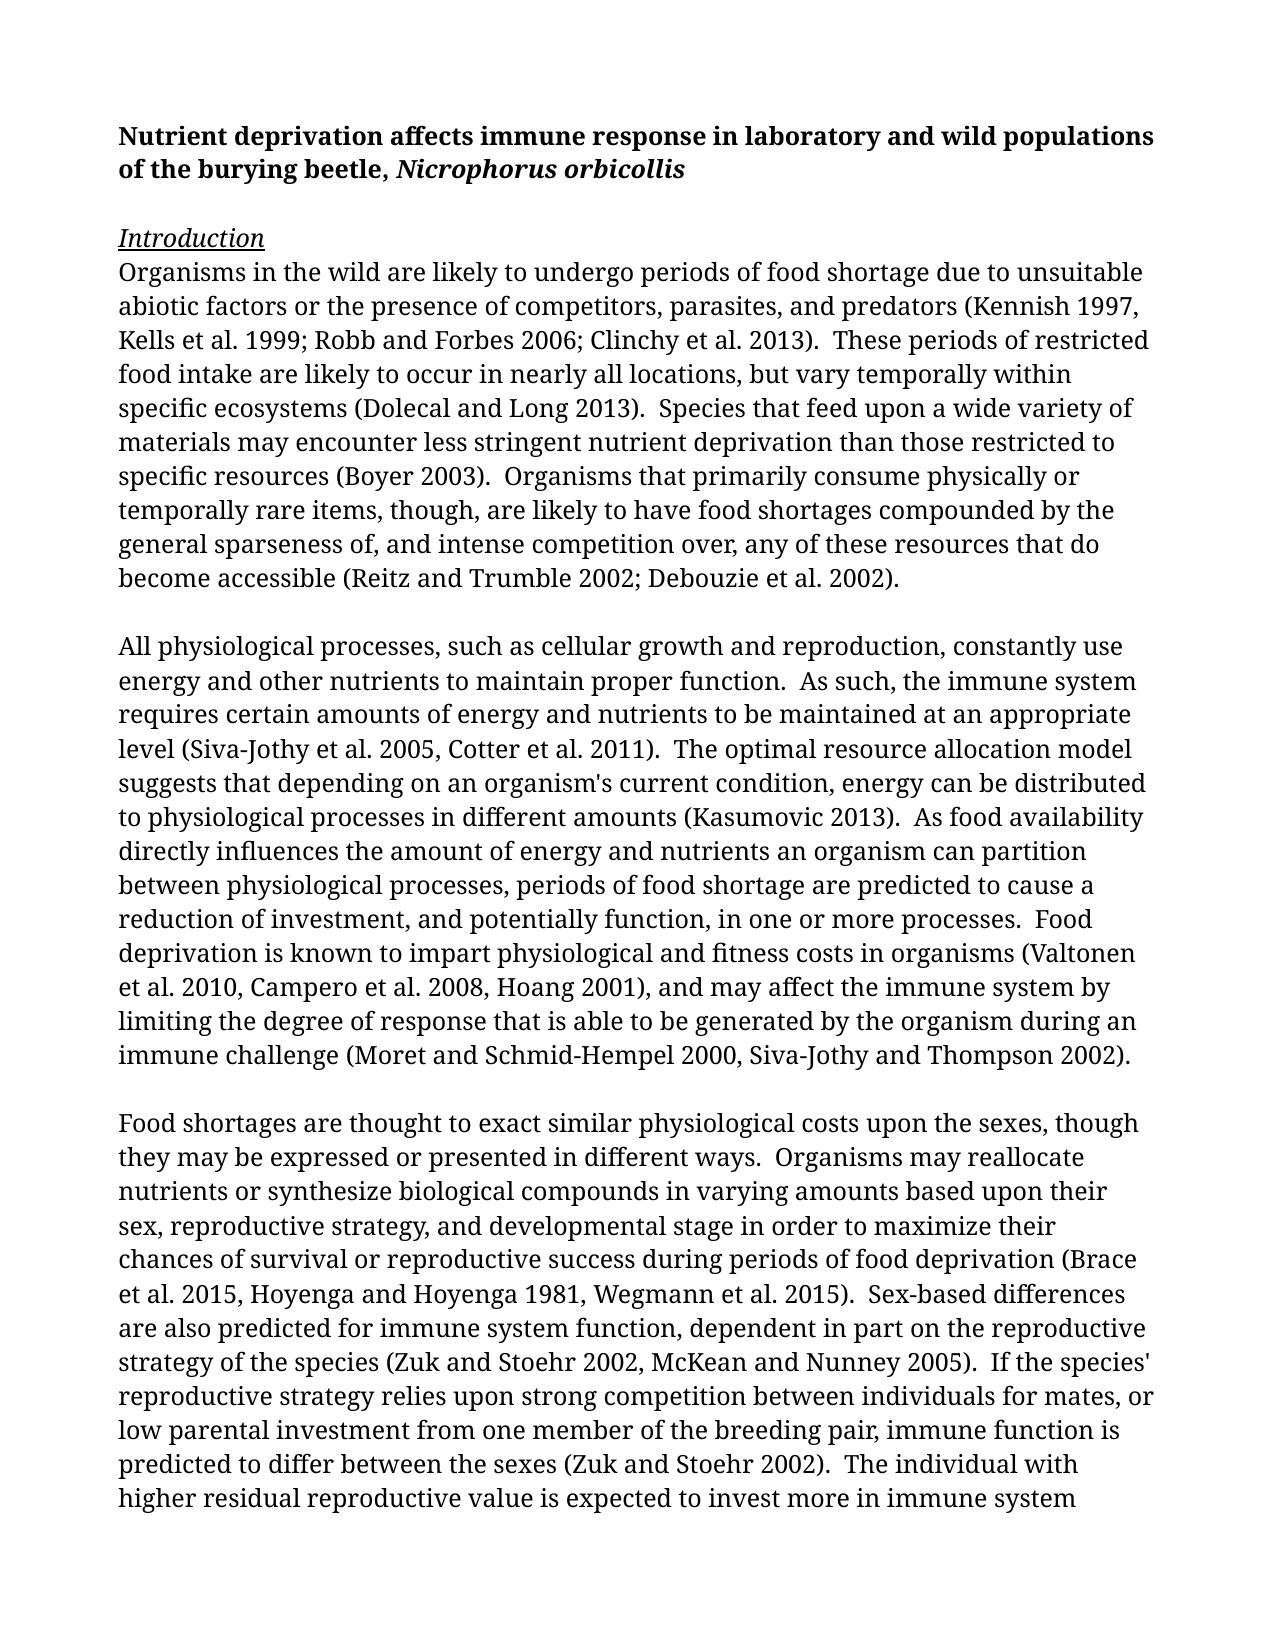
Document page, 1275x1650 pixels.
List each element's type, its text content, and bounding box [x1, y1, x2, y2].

text Introduction [118, 220, 1157, 254]
text All physiological processes, such as cellular growth and reproduction, constantly use energy and other nutrients to maintain proper function. As such, the immune system requires certain amounts of energy and nutrients to be maintained at an appropriate level (Siva-Jothy et al. 2005, Cotter et al. 2011). The optimal resource allocation model suggests that depending on an organism's current condition, energy can be distributed to physiological processes in different amounts (Kasumovic 2013). As food availability directly influences the amount of energy and nutrients an organism can partition between physiological processes, periods of food shortage are predicted to cause a reduction of investment, and potentially function, in one or more processes. Food deprivation is known to impart physiological and fitness costs in organisms (Valtonen et al. 2010, Campero et al. 2008, Hoang 2001), and may affect the immune system by limiting the degree of response that is able to be generated by the organism during an immune challenge (Moret and Schmid-Hempel 2000, Siva-Jothy and Thompson 2002). [118, 629, 1157, 1072]
text Organisms in the wild are likely to undergo periods of food shortage due to unsuitable abiotic factors or the presence of competitors, parasites, and predators (Kennish 1997, Kells et al. 1999; Robb and Forbes 2006; Clinchy et al. 2013). These periods of restricted food intake are likely to occur in nearly all locations, but vary temporally within specific ecosystems (Dolecal and Long 2013). Species that feed upon a wide variety of materials may encounter less stringent nutrient deprivation than those restricted to specific resources (Boyer 2003). Organisms that primarily consume physically or temporally rare items, though, are likely to have food shortages compounded by the general sparseness of, and intense competition over, any of these resources that do become accessible (Reitz and Trumble 2002; Debouzie et al. 2002). [118, 254, 1157, 595]
text Nutrient deprivation affects immune response in laboratory and wild populations of the burying beetle, Nicrophorus orbicollis [118, 118, 1157, 186]
text Food shortages are thought to exact similar physiological costs upon the sexes, though they may be expressed or presented in different ways. Organisms may reallocate nutrients or synthesize biological compounds in varying amounts based upon their sex, reproductive strategy, and developmental stage in order to maximize their chances of survival or reproductive success during periods of food deprivation (Brace et al. 2015, Hoyenga and Hoyenga 1981, Wegmann et al. 2015). Sex-based differences are also predicted for immune system function, dependent in part on the reproductive strategy of the species (Zuk and Stoehr 2002, McKean and Nunney 2005). If the species' reproductive strategy relies upon strong competition between individuals for mates, or low parental investment from one member of the breeding pair, immune function is predicted to differ between the sexes (Zuk and Stoehr 2002). The individual with higher residual reproductive value is expected to invest more in immune system [118, 1106, 1157, 1515]
